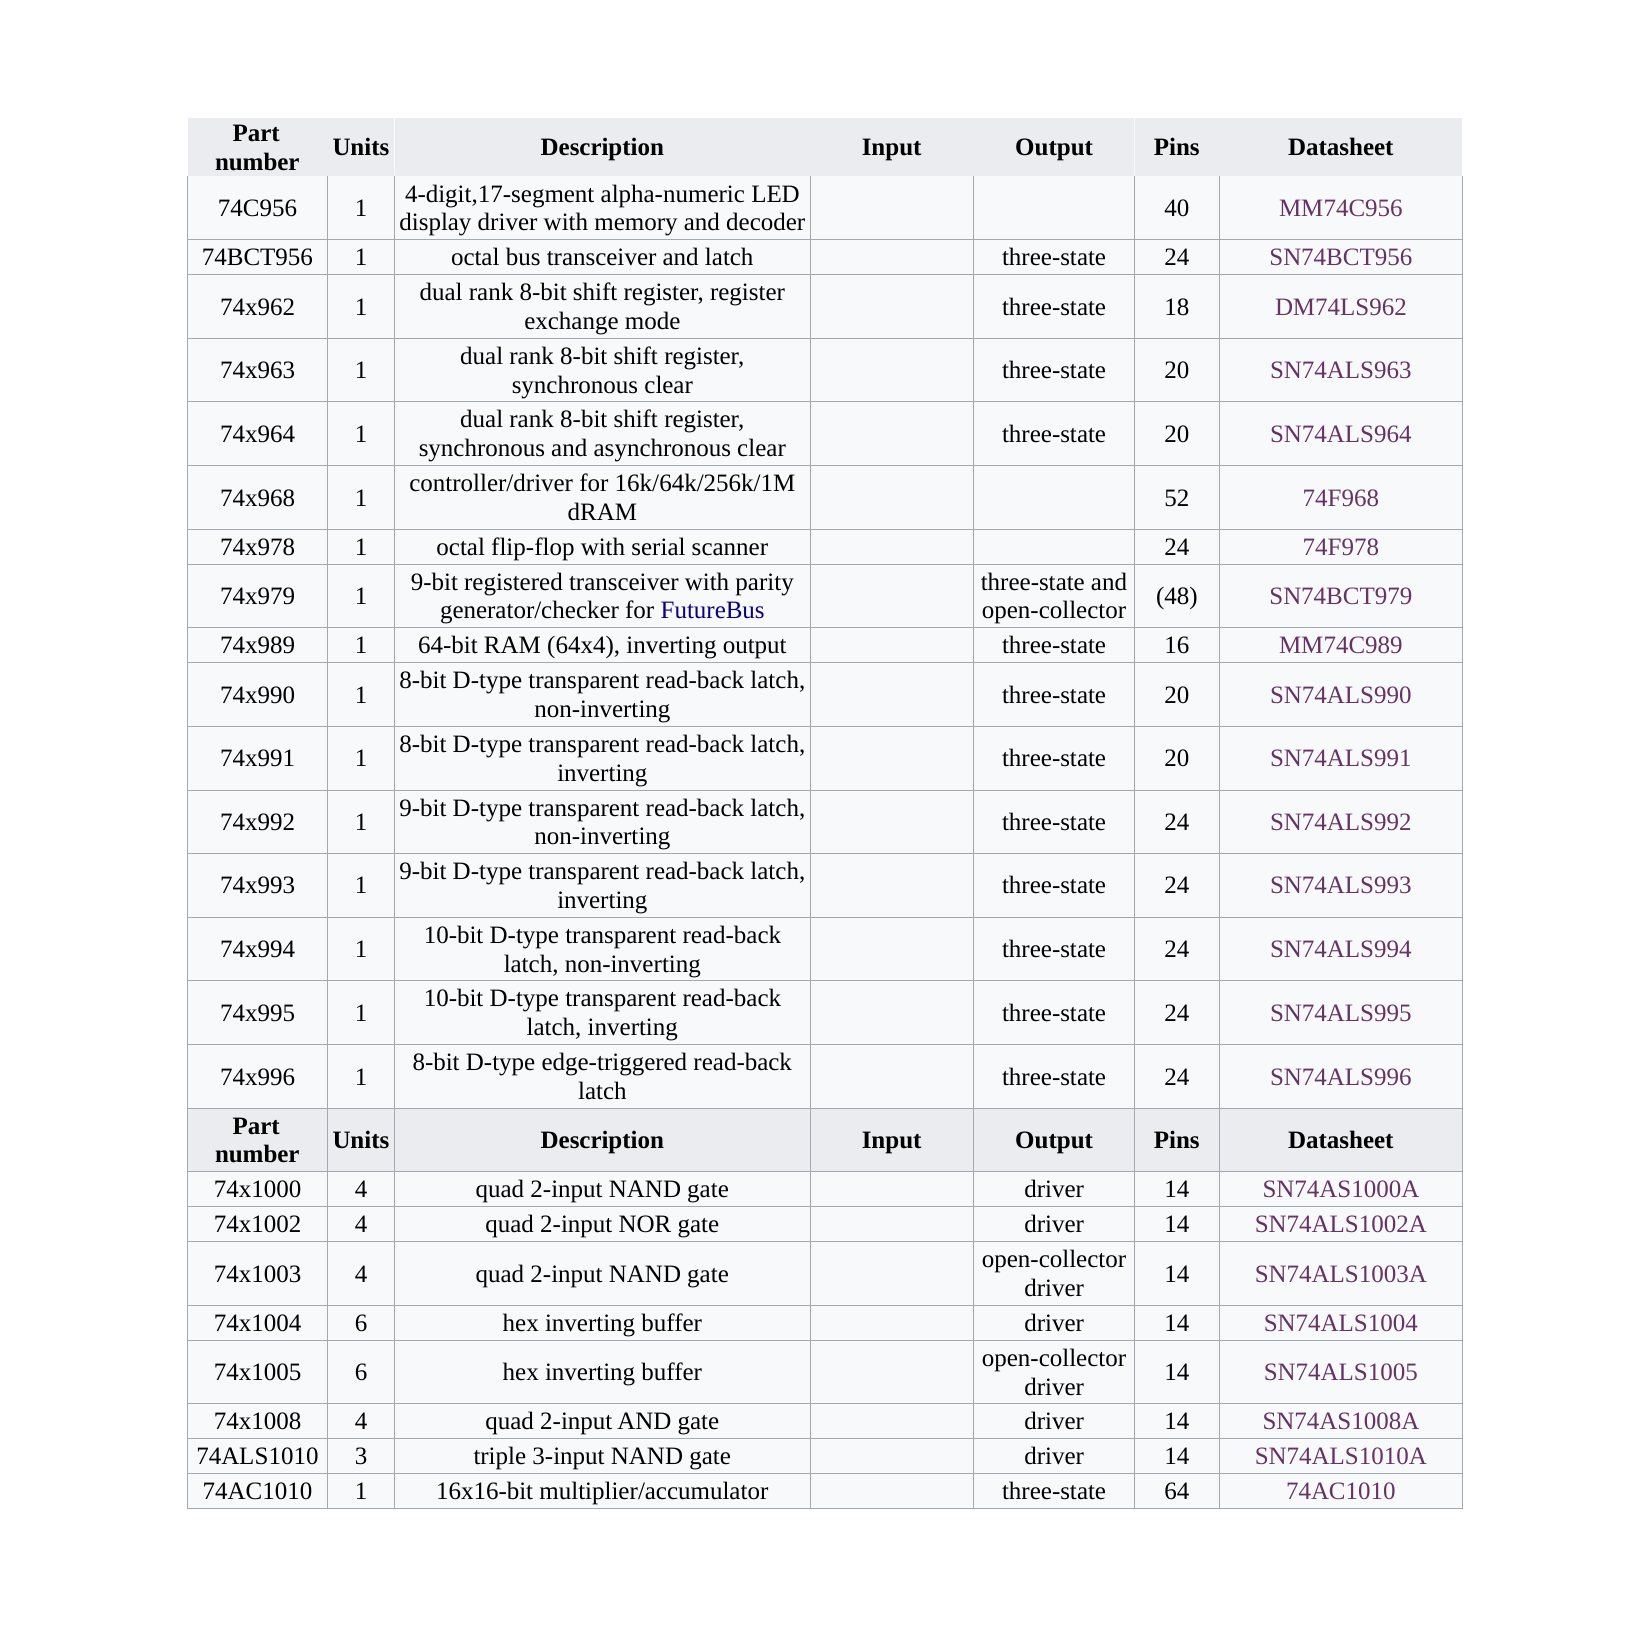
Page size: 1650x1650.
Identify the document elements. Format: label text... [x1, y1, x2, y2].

table_cell 74F978 [1220, 530, 1462, 564]
table_cell 74x992 [188, 791, 327, 853]
table_cell SN74ALS991 [1220, 727, 1462, 789]
table_cell 74AC1010 [1220, 1474, 1462, 1508]
table_cell three-state [974, 628, 1134, 662]
table_cell 40 [1135, 176, 1219, 239]
table_cell 14 [1135, 1207, 1219, 1241]
table_cell 4 [328, 1207, 394, 1241]
table_cell driver [974, 1207, 1134, 1241]
table_cell Pins [1135, 1109, 1219, 1171]
table_cell three-state [974, 981, 1134, 1044]
table_cell 74x964 [188, 402, 327, 465]
table_cell 1 [328, 791, 394, 853]
table_cell three-state [974, 275, 1134, 338]
table_cell 14 [1135, 1242, 1219, 1305]
table_cell Input [811, 1109, 973, 1171]
table_cell SN74BCT979 [1220, 565, 1462, 627]
table_cell DM74LS962 [1220, 275, 1462, 338]
table_cell 1 [328, 275, 394, 338]
table_cell dual rank 8-bit shift register, synchronous clear [395, 339, 810, 401]
table_cell 1 [328, 918, 394, 980]
table_cell quad 2-input NAND gate [395, 1172, 810, 1206]
table_cell 74x979 [188, 565, 327, 627]
table_cell 74x978 [188, 530, 327, 564]
table_cell three-state [974, 727, 1134, 789]
table_cell 8-bit D-type transparent read-back latch, inverting [395, 727, 810, 789]
table_cell 24 [1135, 1045, 1219, 1108]
table_cell SN74ALS964 [1220, 402, 1462, 465]
table_cell three-state and open-collector [974, 565, 1134, 627]
table_cell 20 [1135, 663, 1219, 726]
table_cell 74x1003 [188, 1242, 327, 1305]
table_cell 24 [1135, 240, 1219, 274]
table_cell 1 [328, 530, 394, 564]
table_cell 74x1000 [188, 1172, 327, 1206]
table_cell [811, 1306, 973, 1340]
table_cell SN74AS1008A [1220, 1404, 1462, 1438]
table_cell 9-bit D-type transparent read-back latch, non-inverting [395, 791, 810, 853]
table_cell (48) [1135, 565, 1219, 627]
table_cell 8-bit D-type transparent read-back latch, non-inverting [395, 663, 810, 726]
table_cell 74x1004 [188, 1306, 327, 1340]
table_cell 74x1008 [188, 1404, 327, 1438]
table_cell 74x993 [188, 854, 327, 917]
table_header Description [395, 118, 810, 176]
table_cell 24 [1135, 791, 1219, 853]
table_cell 6 [328, 1306, 394, 1340]
table_cell SN74ALS963 [1220, 339, 1462, 401]
table_cell 4-digit,17-segment alpha-numeric LED display driver with memory and decoder [395, 176, 810, 239]
table_cell [811, 339, 973, 401]
table_cell three-state [974, 240, 1134, 274]
table_cell hex inverting buffer [395, 1306, 810, 1340]
table_cell SN74ALS996 [1220, 1045, 1462, 1108]
table_cell [811, 1404, 973, 1438]
table_cell 74x991 [188, 727, 327, 789]
table_cell 20 [1135, 402, 1219, 465]
table_cell SN74BCT956 [1220, 240, 1462, 274]
table_cell 16x16-bit multiplier/accumulator [395, 1474, 810, 1508]
table_header Input [810, 118, 973, 176]
table_cell [811, 275, 973, 338]
table_cell octal bus transceiver and latch [395, 240, 810, 274]
table_cell [811, 1207, 973, 1241]
table_cell 24 [1135, 530, 1219, 564]
table_cell 1 [328, 628, 394, 662]
table_cell dual rank 8-bit shift register, synchronous and asynchronous clear [395, 402, 810, 465]
table_cell 74AC1010 [188, 1474, 327, 1508]
table_cell 74x996 [188, 1045, 327, 1108]
table_cell driver [974, 1439, 1134, 1473]
table_cell 4 [328, 1242, 394, 1305]
table_cell octal flip-flop with serial scanner [395, 530, 810, 564]
table_cell three-state [974, 854, 1134, 917]
table_cell SN74ALS1003A [1220, 1242, 1462, 1305]
table_cell [974, 530, 1134, 564]
table_cell 24 [1135, 981, 1219, 1044]
table_cell 1 [328, 339, 394, 401]
table_cell 1 [328, 663, 394, 726]
table_cell three-state [974, 791, 1134, 853]
table_cell controller/driver for 16k/64k/256k/1M dRAM [395, 466, 810, 529]
table_header Output [973, 118, 1134, 176]
table_cell [811, 1439, 973, 1473]
table_cell 3 [328, 1439, 394, 1473]
table_cell 20 [1135, 339, 1219, 401]
table_cell 74x995 [188, 981, 327, 1044]
table_cell three-state [974, 1474, 1134, 1508]
table_cell triple 3-input NAND gate [395, 1439, 810, 1473]
table_cell 64 [1135, 1474, 1219, 1508]
table_cell [811, 981, 973, 1044]
table_cell hex inverting buffer [395, 1341, 810, 1403]
table_cell 1 [328, 727, 394, 789]
table_cell 1 [328, 402, 394, 465]
table_cell 20 [1135, 727, 1219, 789]
table_cell [811, 628, 973, 662]
table_cell [811, 402, 973, 465]
table_cell [811, 1242, 973, 1305]
table_cell Description [395, 1109, 810, 1171]
table_cell 8-bit D-type edge-triggered read-back latch [395, 1045, 810, 1108]
table_cell three-state [974, 402, 1134, 465]
table_cell 74x1005 [188, 1341, 327, 1403]
table_cell Output [974, 1109, 1134, 1171]
table_cell dual rank 8-bit shift register, register exchange mode [395, 275, 810, 338]
table_cell three-state [974, 663, 1134, 726]
table_cell 24 [1135, 918, 1219, 980]
table_cell 74x989 [188, 628, 327, 662]
table_cell 1 [328, 466, 394, 529]
table_cell 14 [1135, 1306, 1219, 1340]
table_header Units [327, 118, 394, 176]
table_cell [811, 663, 973, 726]
table_cell 9-bit registered transceiver with parity generator/checker for FutureBus [395, 565, 810, 627]
table_cell quad 2-input NAND gate [395, 1242, 810, 1305]
table_cell 74ALS1010 [188, 1439, 327, 1473]
table_cell SN74ALS993 [1220, 854, 1462, 917]
table_cell quad 2-input NOR gate [395, 1207, 810, 1241]
table_cell [974, 466, 1134, 529]
table_cell open-collector driver [974, 1242, 1134, 1305]
table_cell open-collector driver [974, 1341, 1134, 1403]
table_cell 14 [1135, 1439, 1219, 1473]
table_cell 4 [328, 1172, 394, 1206]
table_cell [811, 1172, 973, 1206]
table_cell 4 [328, 1404, 394, 1438]
table_cell 64-bit RAM (64x4), inverting output [395, 628, 810, 662]
table_cell [974, 176, 1134, 239]
table_cell three-state [974, 339, 1134, 401]
table_cell [811, 1474, 973, 1508]
table_cell 10-bit D-type transparent read-back latch, non-inverting [395, 918, 810, 980]
table_cell 74x1002 [188, 1207, 327, 1241]
table_cell 16 [1135, 628, 1219, 662]
table_cell 1 [328, 1474, 394, 1508]
table_cell 10-bit D-type transparent read-back latch, inverting [395, 981, 810, 1044]
table_cell [811, 791, 973, 853]
table_cell 24 [1135, 854, 1219, 917]
table_cell driver [974, 1172, 1134, 1206]
table_cell 6 [328, 1341, 394, 1403]
table_cell 74BCT956 [188, 240, 327, 274]
table_cell SN74ALS995 [1220, 981, 1462, 1044]
table_cell 74F968 [1220, 466, 1462, 529]
table_cell [811, 1341, 973, 1403]
table_cell Units [328, 1109, 394, 1171]
table_cell 74x968 [188, 466, 327, 529]
table_header Pins [1135, 118, 1219, 176]
table_cell SN74ALS994 [1220, 918, 1462, 980]
table_cell [811, 466, 973, 529]
table_cell three-state [974, 918, 1134, 980]
table_cell [811, 565, 973, 627]
table_cell 1 [328, 854, 394, 917]
table_cell 14 [1135, 1341, 1219, 1403]
table_cell 1 [328, 240, 394, 274]
table_cell 1 [328, 1045, 394, 1108]
table_cell 74x994 [188, 918, 327, 980]
table_cell SN74ALS990 [1220, 663, 1462, 726]
table_cell 1 [328, 176, 394, 239]
table_cell driver [974, 1306, 1134, 1340]
table_cell SN74ALS1002A [1220, 1207, 1462, 1241]
table_cell MM74C989 [1220, 628, 1462, 662]
table_cell quad 2-input AND gate [395, 1404, 810, 1438]
table_cell 52 [1135, 466, 1219, 529]
table_cell [811, 1045, 973, 1108]
table_header Part number [188, 118, 327, 176]
table_cell MM74C956 [1220, 176, 1462, 239]
table_cell [811, 530, 973, 564]
table_cell [811, 727, 973, 789]
table_cell 14 [1135, 1172, 1219, 1206]
table_cell Part number [188, 1109, 327, 1171]
table_cell 1 [328, 565, 394, 627]
table_cell SN74AS1000A [1220, 1172, 1462, 1206]
table_cell 74x990 [188, 663, 327, 726]
table_cell [811, 854, 973, 917]
table_cell [811, 176, 973, 239]
table_cell 74x963 [188, 339, 327, 401]
table_cell driver [974, 1404, 1134, 1438]
table_cell 74C956 [188, 176, 327, 239]
table_cell [811, 240, 973, 274]
table_cell SN74ALS1010A [1220, 1439, 1462, 1473]
table_cell Datasheet [1220, 1109, 1462, 1171]
table_cell 1 [328, 981, 394, 1044]
table_cell SN74ALS1005 [1220, 1341, 1462, 1403]
table_cell 14 [1135, 1404, 1219, 1438]
table_cell SN74ALS992 [1220, 791, 1462, 853]
table_header Datasheet [1219, 118, 1462, 176]
table_cell 9-bit D-type transparent read-back latch, inverting [395, 854, 810, 917]
table_cell SN74ALS1004 [1220, 1306, 1462, 1340]
table_cell three-state [974, 1045, 1134, 1108]
table_cell 74x962 [188, 275, 327, 338]
table_cell 18 [1135, 275, 1219, 338]
table_cell [811, 918, 973, 980]
